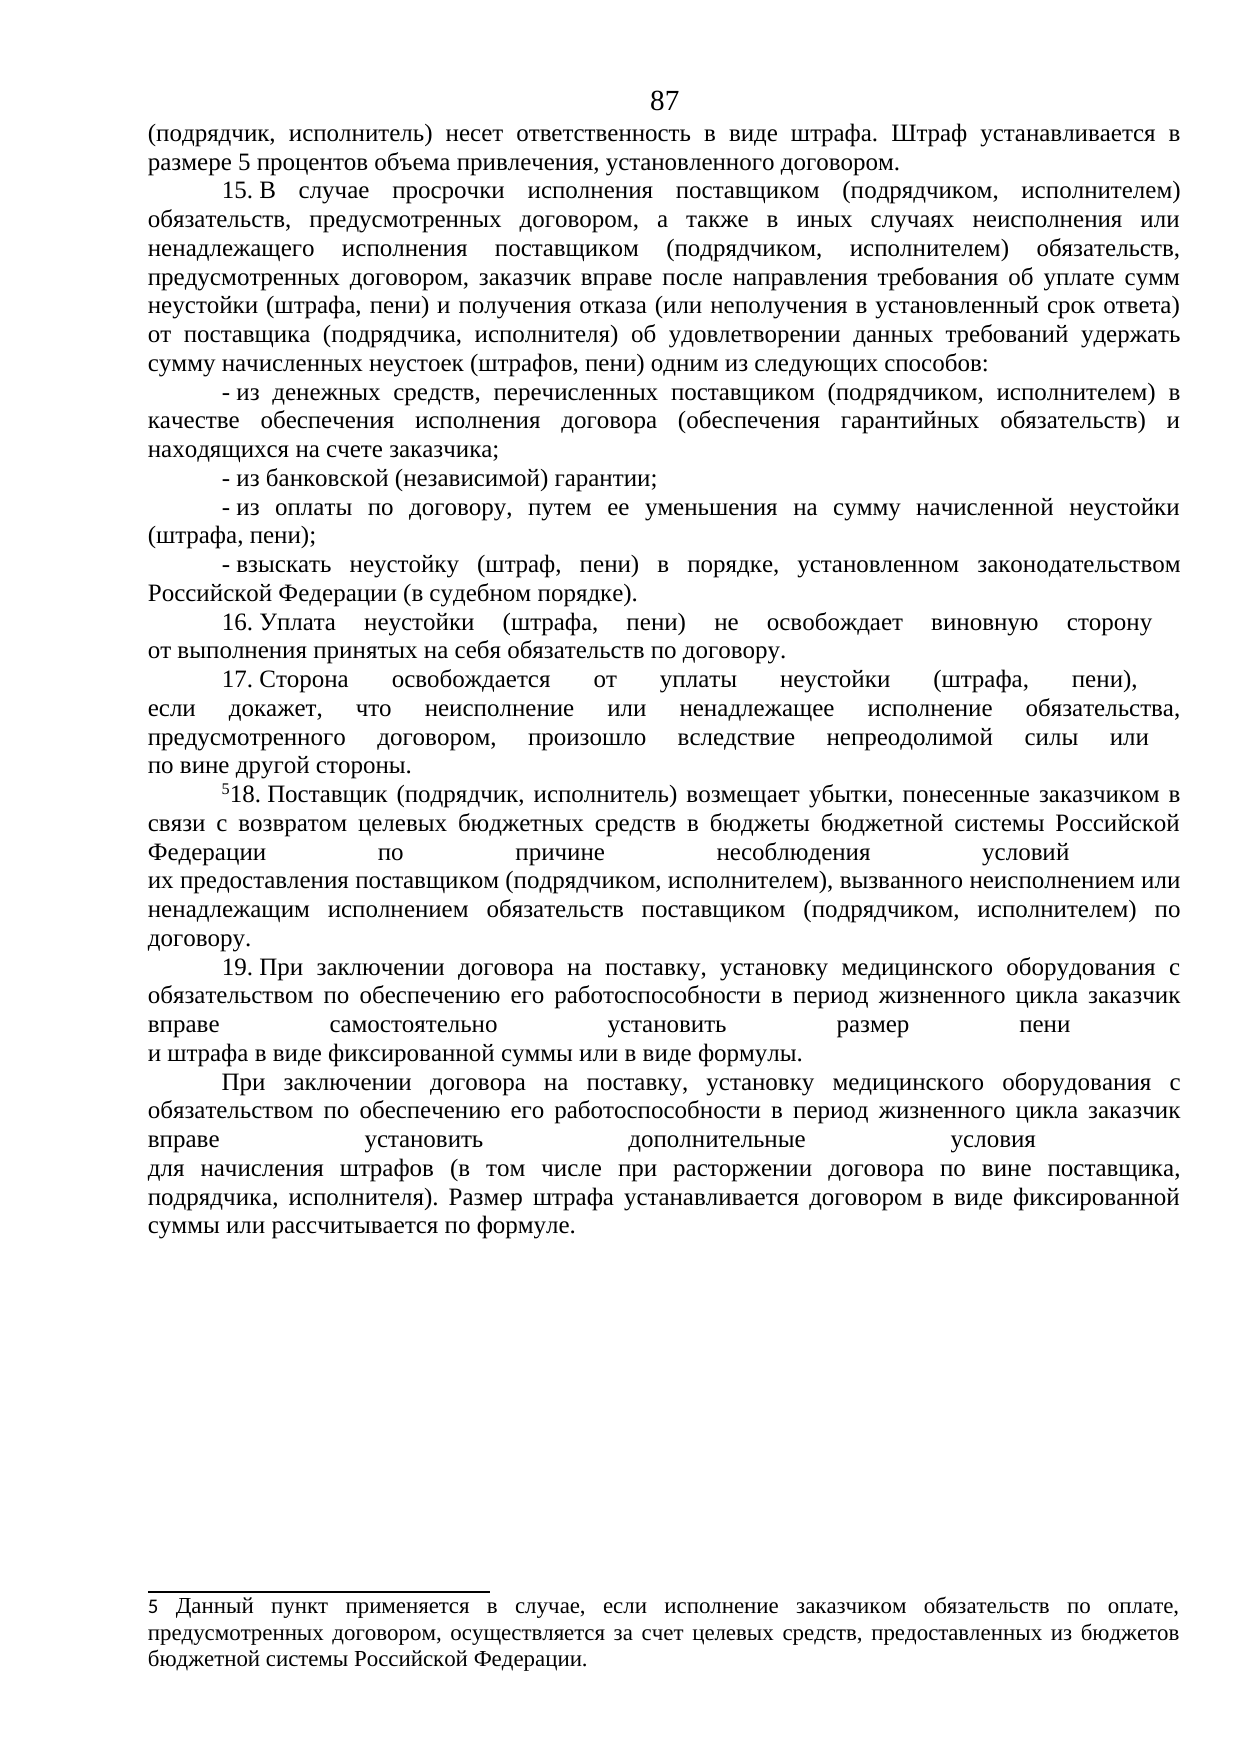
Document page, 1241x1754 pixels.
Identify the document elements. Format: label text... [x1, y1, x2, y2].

text 16. Уплата неустойки (штрафа, пени) не освобождает виновную сторону от выполнения принятых на себя обязательств по договору. [148, 607, 1181, 664]
text - из денежных средств, перечисленных поставщиком (подрядчиком, исполнителем) в качестве обеспечения исполнения договора (обеспечения гарантийных обязательств) и находящихся на счете заказчика; [148, 377, 1181, 463]
text Данный пункт применяется в случае, если исполнение заказчиком обязательств по оплате, предусмотренных договором, осуществляется за счет целевых средств, предоставленных из бюджетов бюджетной системы Российской Федерации. [148, 1592, 1181, 1671]
text - из оплаты по договору, путем ее уменьшения на сумму начисленной неустойки (штрафа, пени); [148, 492, 1181, 549]
text - взыскать неустойку (штраф, пени) в порядке, установленном законодательством Российской Федерации (в судебном порядке). [148, 549, 1181, 607]
text 19. При заключении договора на поставку, установку медицинского оборудования с обязательством по обеспечению его работоспособности в период жизненного цикла заказчик вправе самостоятельно установить размер пени и штрафа в виде фиксированной суммы или в виде формулы. [148, 952, 1181, 1067]
text (подрядчик, исполнитель) несет ответственность в виде штрафа. Штраф устанавливается в размере 5 процентов объема привлечения, установленного договором. [148, 118, 1181, 176]
text - из банковской (независимой) гарантии; [148, 463, 1181, 492]
text 17. Сторона освобождается от уплаты неустойки (штрафа, пени), если докажет, что неисполнение или ненадлежащее исполнение обязательства, предусмотренного договором, произошло вследствие непреодолимой силы или по вине другой стороны. [148, 664, 1181, 779]
text 15. В случае просрочки исполнения поставщиком (подрядчиком, исполнителем) обязательств, предусмотренных договором, а также в иных случаях неисполнения или ненадлежащего исполнения поставщиком (подрядчиком, исполнителем) обязательств, предусмотренных договором, заказчик вправе после направления требования об уплате сумм неустойки (штрафа, пени) и получения отказа (или неполучения в установленный срок ответа) от поставщика (подрядчика, исполнителя) об удовлетворении данных требований удержать сумму начисленных неустоек (штрафов, пени) одним из следующих способов: [148, 176, 1181, 377]
text 18. Поставщик (подрядчик, исполнитель) возмещает убытки, понесенные заказчиком в связи с возвратом целевых бюджетных средств в бюджеты бюджетной системы Российской Федерации по причине несоблюдения условий их предоставления поставщиком (подрядчиком, исполнителем), вызванного неисполнением или ненадлежащим исполнением обязательств поставщиком (подрядчиком, исполнителем) по договору. [148, 779, 1181, 952]
text При заключении договора на поставку, установку медицинского оборудования с обязательством по обеспечению его работоспособности в период жизненного цикла заказчик вправе установить дополнительные условия для начисления штрафов (в том числе при расторжении договора по вине поставщика, подрядчика, исполнителя). Размер штрафа устанавливается договором в виде фиксированной суммы или рассчитывается по формуле. [148, 1067, 1181, 1239]
